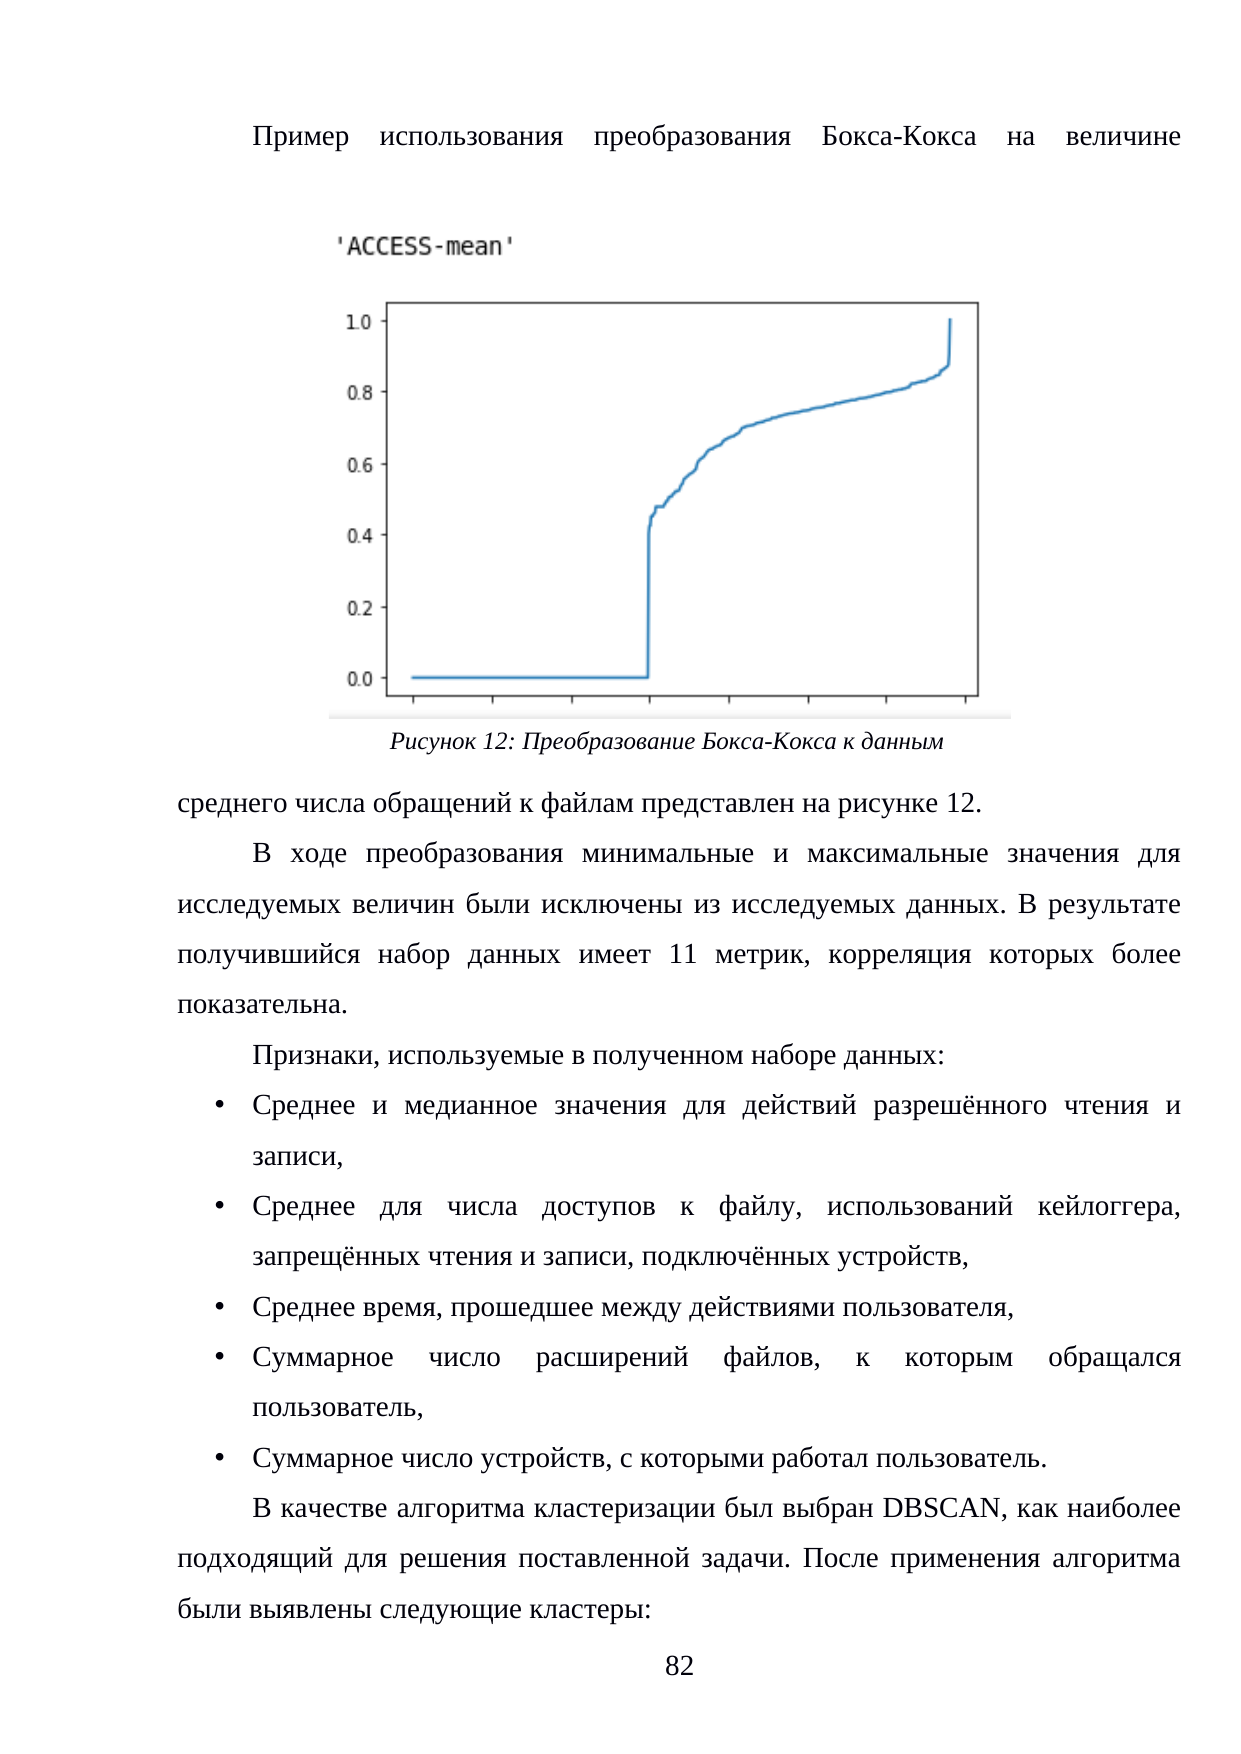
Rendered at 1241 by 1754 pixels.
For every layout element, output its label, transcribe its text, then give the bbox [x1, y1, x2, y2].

text Пример использования преобразования Бокса-Кокса на величине среднего числа обращений к файлам представлен на рисунке 12. [177, 118, 1182, 819]
list Среднее для числа доступов к файлу, использований кейлоггера, запрещённых чтения и записи, подключённых устройств, [214, 1188, 1182, 1272]
picture [328, 210, 1011, 719]
text [329, 755, 1011, 785]
text В качестве алгоритма кластеризации был выбран DBSCAN, как наиболее подходящий для решения поставленной задачи. После применения алгоритма были выявлены следующие кластеры: [177, 1490, 1182, 1624]
list Среднее время, прошедшее между действиями пользователя, [214, 1289, 1182, 1322]
text Признаки, используемые в полученном наборе данных: [177, 1037, 1182, 1070]
text Рисунок 12: Преобразование Бокса-Кокса к данным [329, 719, 1011, 755]
list Суммарное число расширений файлов, к которым обращался пользователь, [214, 1339, 1182, 1423]
list Среднее и медианное значения для действий разрешённого чтения и записи, [214, 1087, 1182, 1171]
text В ходе преобразования минимальные и максимальные значения для исследуемых величин были исключены из исследуемых данных. В результате получившийся набор данных имеет 11 метрик, корреляция которых более показательна. [177, 836, 1182, 1020]
list Суммарное число устройств, с которыми работал пользователь. [214, 1440, 1182, 1473]
text [329, 198, 1011, 210]
